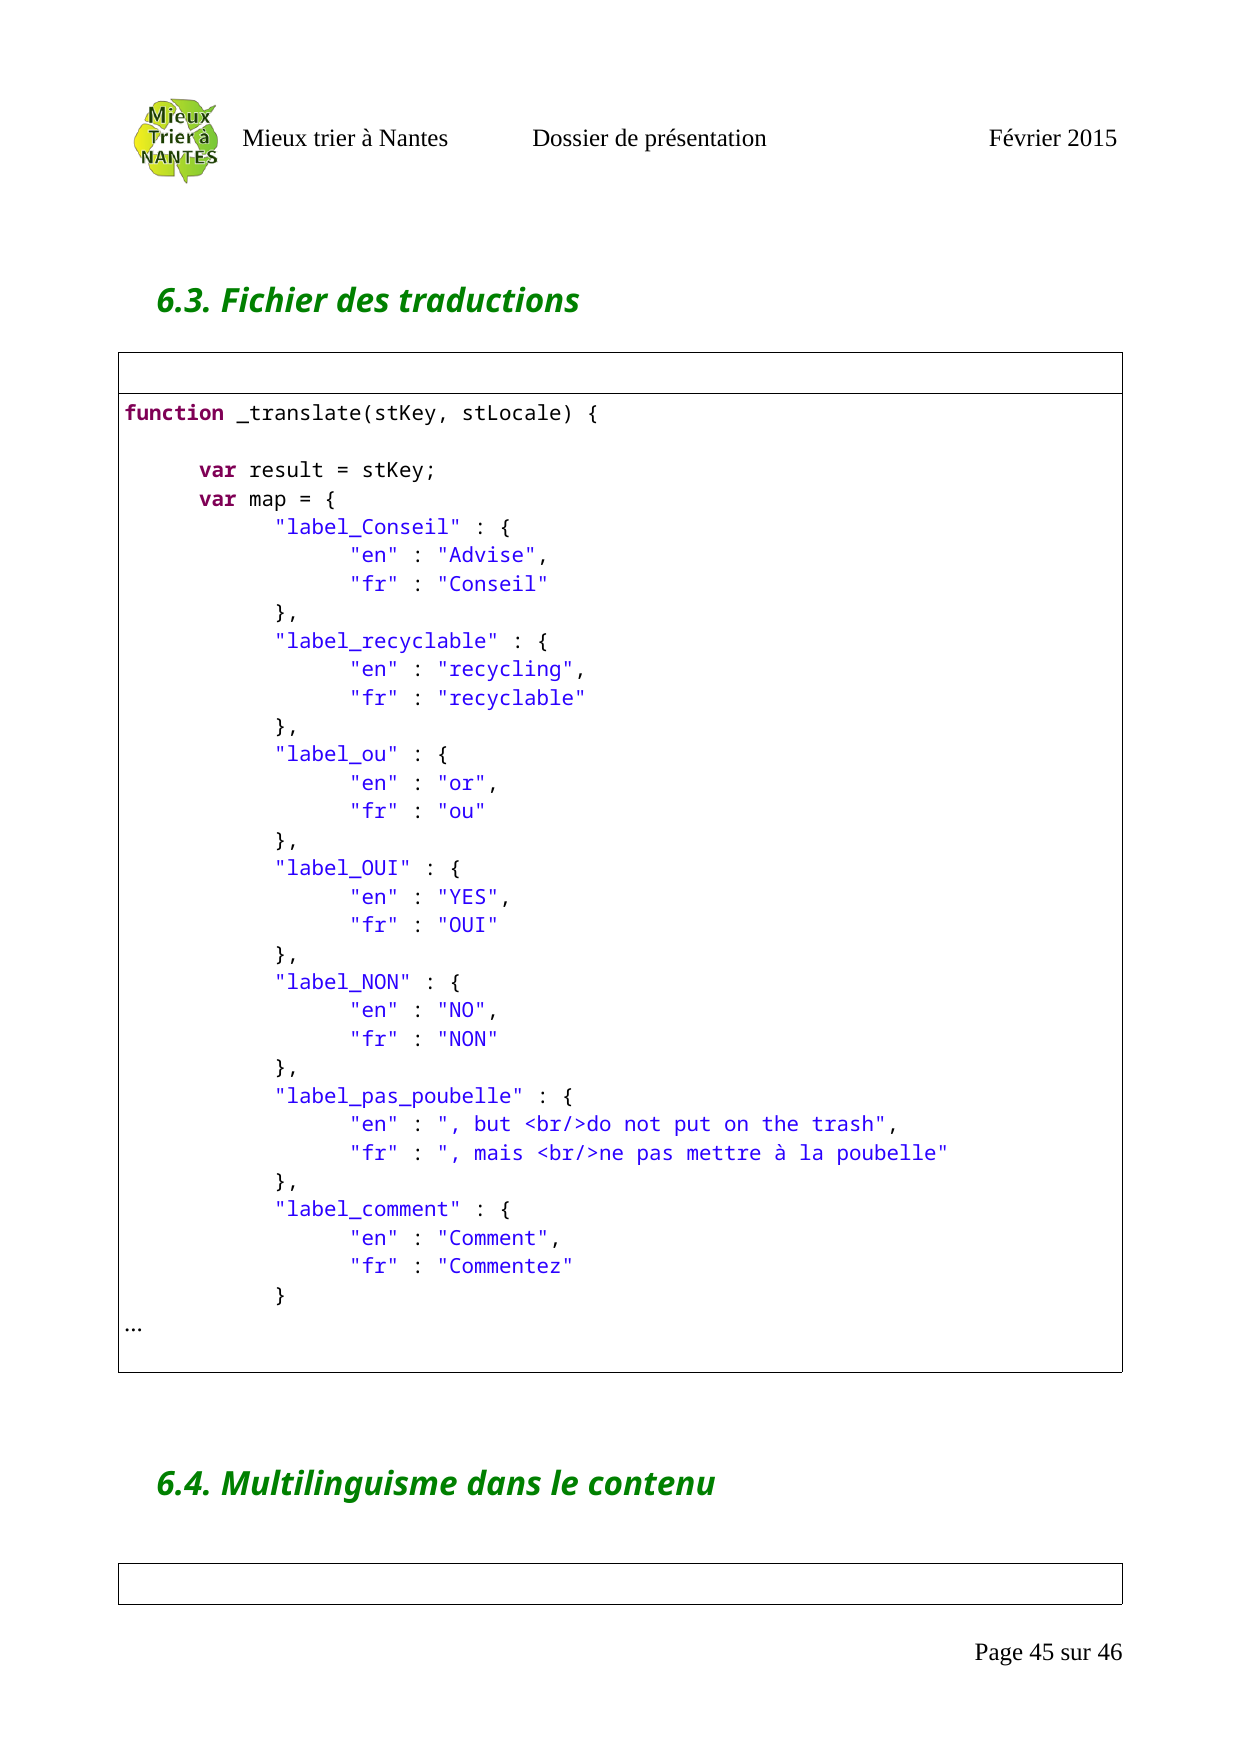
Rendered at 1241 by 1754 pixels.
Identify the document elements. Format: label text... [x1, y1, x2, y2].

subtitle Fichier des traductions [148, 277, 1122, 323]
table_cell function _translate(stKey, stLocale) { var result = stKey; var map = { "label_Conseil" : { "en" : "Advise", "fr" : "Conseil" }, "label_recyclable" : { "en" : "recycling", "fr" : "recyclable" }, "label_ou" : { "en" : "or", "fr" : "ou" }, "label_OUI" : { "en" : "YES", "fr" : "OUI" }, "label_NON" : { "en" : "NO", "fr" : "NON" }, "label_pas_poubelle" : { "en" : ", but <br/>do not put on the trash", "fr" : ", mais <br/>ne pas mettre à la poubelle" }, "label_comment" : { "en" : "Comment", "fr" : "Commentez" } ... [119, 394, 1122, 1372]
subtitle Multilinguisme dans le contenu [148, 1459, 1122, 1505]
picture [131, 95, 221, 185]
table_header [119, 353, 1122, 392]
table_header [119, 1564, 1122, 1603]
